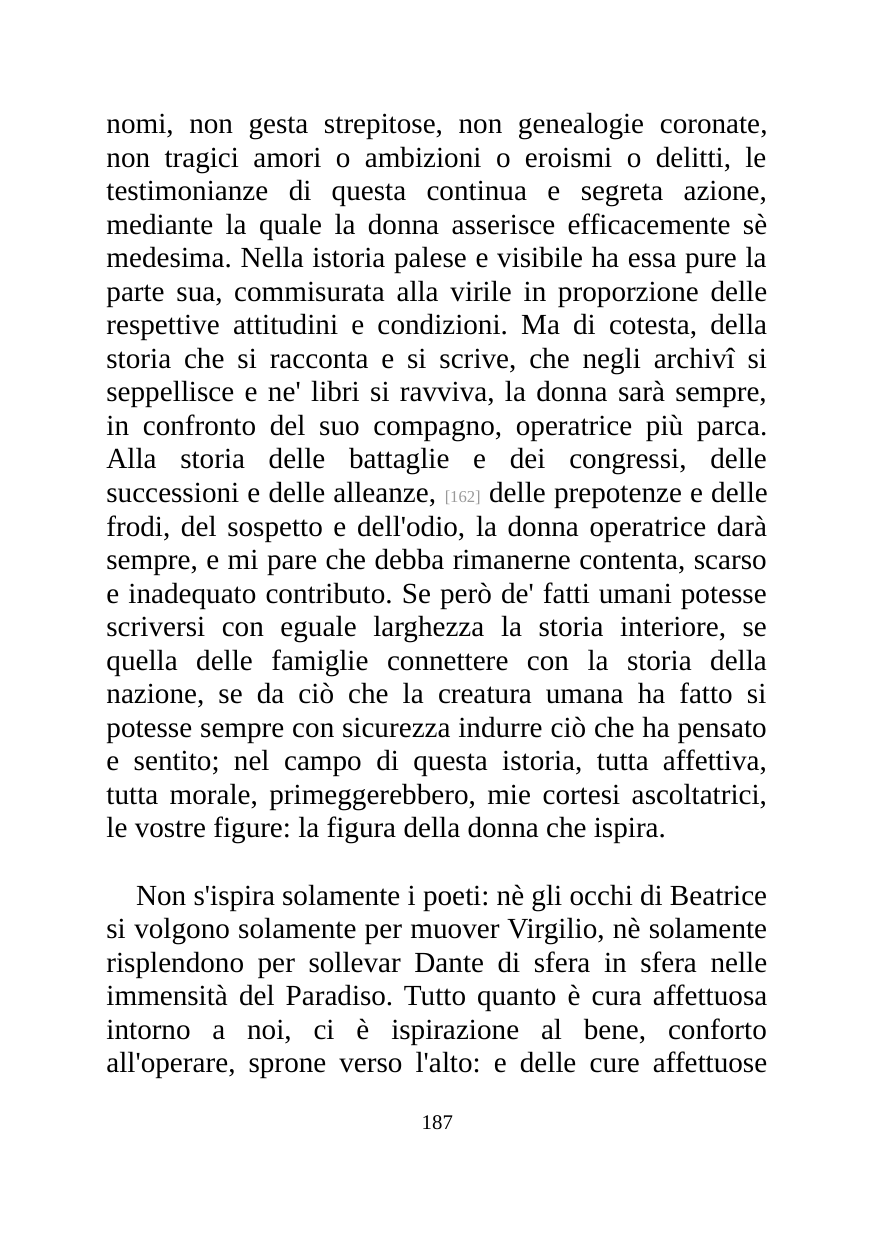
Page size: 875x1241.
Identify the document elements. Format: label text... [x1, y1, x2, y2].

text Non s'ispira solamente i poeti: nè gli occhi di Beatrice si volgono solamente per muover Virgilio, nè solamente risplendono per sollevar Dante di sfera in sfera nelle immensità del Paradiso. Tutto quanto è cura affettuosa intorno a noi, ci è ispirazione al bene, conforto all'operare, sprone verso l'alto: e delle cure affettuose [106, 878, 768, 1079]
text nomi, non gesta strepitose, non genealogie coronate, non tragici amori o ambizioni o eroismi o delitti, le testimonianze di questa continua e segreta azione, mediante la quale la donna asserisce efficacemente sè medesima. Nella istoria palese e visibile ha essa pure la parte sua, commisurata alla virile in proporzione delle respettive attitudini e condizioni. Ma di cotesta, della storia che si racconta e si scrive, che negli archivî si seppellisce e ne' libri si ravviva, la donna sarà sempre, in confronto del suo compagno, operatrice più parca. Alla storia delle battaglie e dei congressi, delle successioni e delle alleanze, [162] delle prepotenze e delle frodi, del sospetto e dell'odio, la donna operatrice darà sempre, e mi pare che debba rimanerne contenta, scarso e inadequato contributo. Se però de' fatti umani potesse scriversi con eguale larghezza la storia interiore, se quella delle famiglie connettere con la storia della nazione, se da ciò che la creatura umana ha fatto si potesse sempre con sicurezza indurre ciò che ha pensato e sentito; nel campo di questa istoria, tutta affettiva, tutta morale, primeggerebbero, mie cortesi ascoltatrici, le vostre figure: la figura della donna che ispira. [106, 106, 768, 844]
